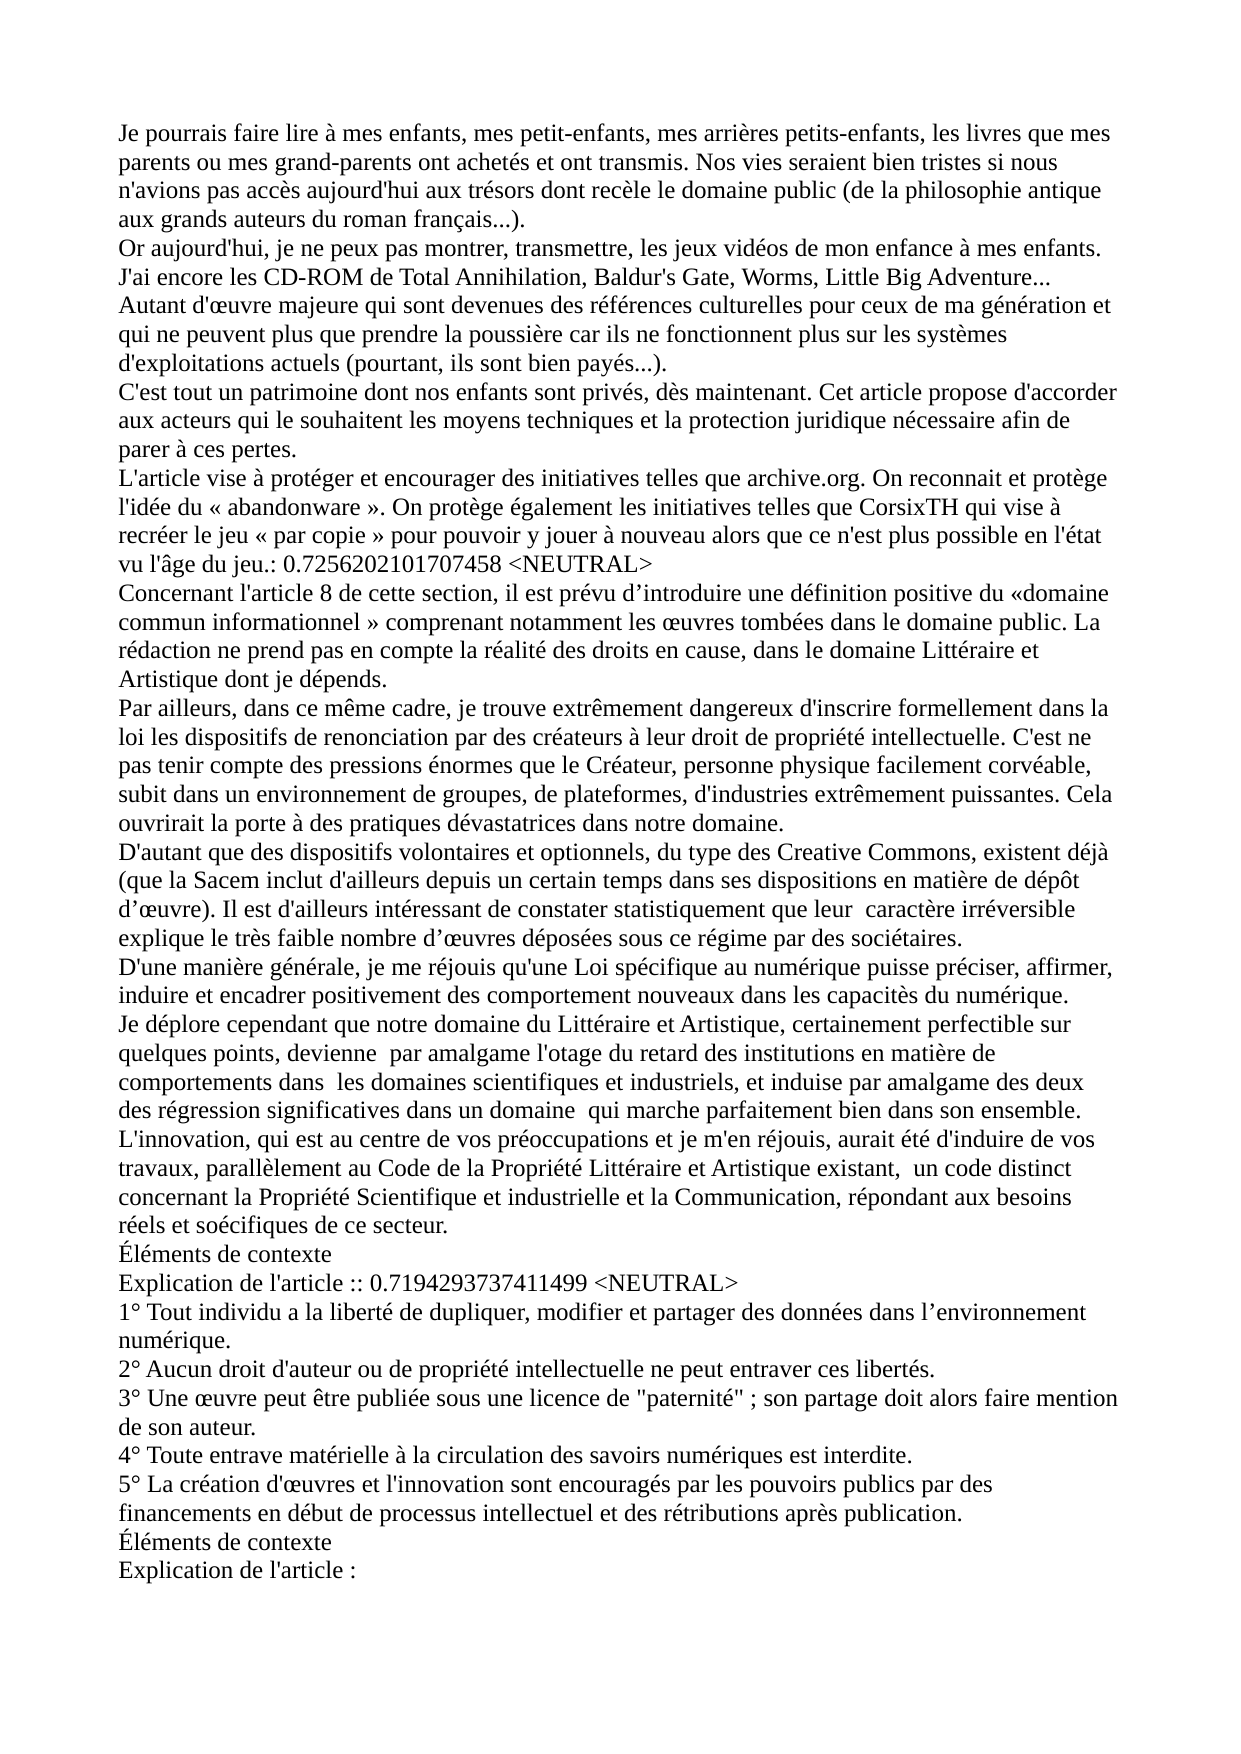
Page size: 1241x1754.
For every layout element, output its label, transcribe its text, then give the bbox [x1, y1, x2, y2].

text L'innovation, qui est au centre de vos préoccupations et je m'en réjouis, aurait été d'induire de vos travaux, parallèlement au Code de la Propriété Littéraire et Artistique existant, un code distinct concernant la Propriété Scientifique et industrielle et la Communication, répondant aux besoins réels et soécifiques de ce secteur. [118, 1124, 1122, 1239]
text 4° Toute entrave matérielle à la circulation des savoirs numériques est interdite. [118, 1441, 1122, 1469]
text Éléments de contexte [118, 1239, 1122, 1268]
text Par ailleurs, dans ce même cadre, je trouve extrêmement dangereux d'inscrire formellement dans la loi les dispositifs de renonciation par des créateurs à leur droit de propriété intellectuelle. C'est ne pas tenir compte des pressions énormes que le Créateur, personne physique facilement corvéable, subit dans un environnement de groupes, de plateformes, d'industries extrêmement puissantes. Cela ouvrirait la porte à des pratiques dévastatrices dans notre domaine. [118, 693, 1122, 837]
text 3° Une œuvre peut être publiée sous une licence de "paternité" ; son partage doit alors faire mention de son auteur. [118, 1383, 1122, 1441]
text Je pourrais faire lire à mes enfants, mes petit-enfants, mes arrières petits-enfants, les livres que mes parents ou mes grand-parents ont achetés et ont transmis. Nos vies seraient bien tristes si nous n'avions pas accès aujourd'hui aux trésors dont recèle le domaine public (de la philosophie antique aux grands auteurs du roman français...). [118, 118, 1122, 233]
text Explication de l'article :: 0.7194293737411499 <NEUTRAL> [118, 1268, 1122, 1297]
text 1° Tout individu a la liberté de dupliquer, modifier et partager des données dans l’environnement numérique. [118, 1297, 1122, 1354]
text Je déplore cependant que notre domaine du Littéraire et Artistique, certainement perfectible sur quelques points, devienne par amalgame l'otage du retard des institutions en matière de comportements dans les domaines scientifiques et industriels, et induise par amalgame des deux des régression significatives dans un domaine qui marche parfaitement bien dans son ensemble. [118, 1009, 1122, 1124]
text 5° La création d'œuvres et l'innovation sont encouragés par les pouvoirs publics par des financements en début de processus intellectuel et des rétributions après publication. [118, 1469, 1122, 1527]
text D'une manière générale, je me réjouis qu'une Loi spécifique au numérique puisse préciser, affirmer, induire et encadrer positivement des comportement nouveaux dans les capacitès du numérique. [118, 952, 1122, 1009]
text Or aujourd'hui, je ne peux pas montrer, transmettre, les jeux vidéos de mon enfance à mes enfants. J'ai encore les CD-ROM de Total Annihilation, Baldur's Gate, Worms, Little Big Adventure... Autant d'œuvre majeure qui sont devenues des références culturelles pour ceux de ma génération et qui ne peuvent plus que prendre la poussière car ils ne fonctionnent plus sur les systèmes d'exploitations actuels (pourtant, ils sont bien payés...). [118, 233, 1122, 377]
text Explication de l'article : [118, 1556, 1122, 1584]
text 2° Aucun droit d'auteur ou de propriété intellectuelle ne peut entraver ces libertés. [118, 1354, 1122, 1383]
text L'article vise à protéger et encourager des initiatives telles que archive.org. On reconnait et protège l'idée du « abandonware ». On protège également les initiatives telles que CorsixTH qui vise à recréer le jeu « par copie » pour pouvoir y jouer à nouveau alors que ce n'est plus possible en l'état vu l'âge du jeu.: 0.7256202101707458 <NEUTRAL> [118, 463, 1122, 578]
text C'est tout un patrimoine dont nos enfants sont privés, dès maintenant. Cet article propose d'accorder aux acteurs qui le souhaitent les moyens techniques et la protection juridique nécessaire afin de parer à ces pertes. [118, 377, 1122, 463]
text D'autant que des dispositifs volontaires et optionnels, du type des Creative Commons, existent déjà (que la Sacem inclut d'ailleurs depuis un certain temps dans ses dispositions en matière de dépôt d’œuvre). Il est d'ailleurs intéressant de constater statistiquement que leur caractère irréversible explique le très faible nombre d’œuvres déposées sous ce régime par des sociétaires. [118, 837, 1122, 952]
text Éléments de contexte [118, 1527, 1122, 1556]
text Concernant l'article 8 de cette section, il est prévu d’introduire une définition positive du «domaine commun informationnel » comprenant notamment les œuvres tombées dans le domaine public. La rédaction ne prend pas en compte la réalité des droits en cause, dans le domaine Littéraire et Artistique dont je dépends. [118, 578, 1122, 693]
